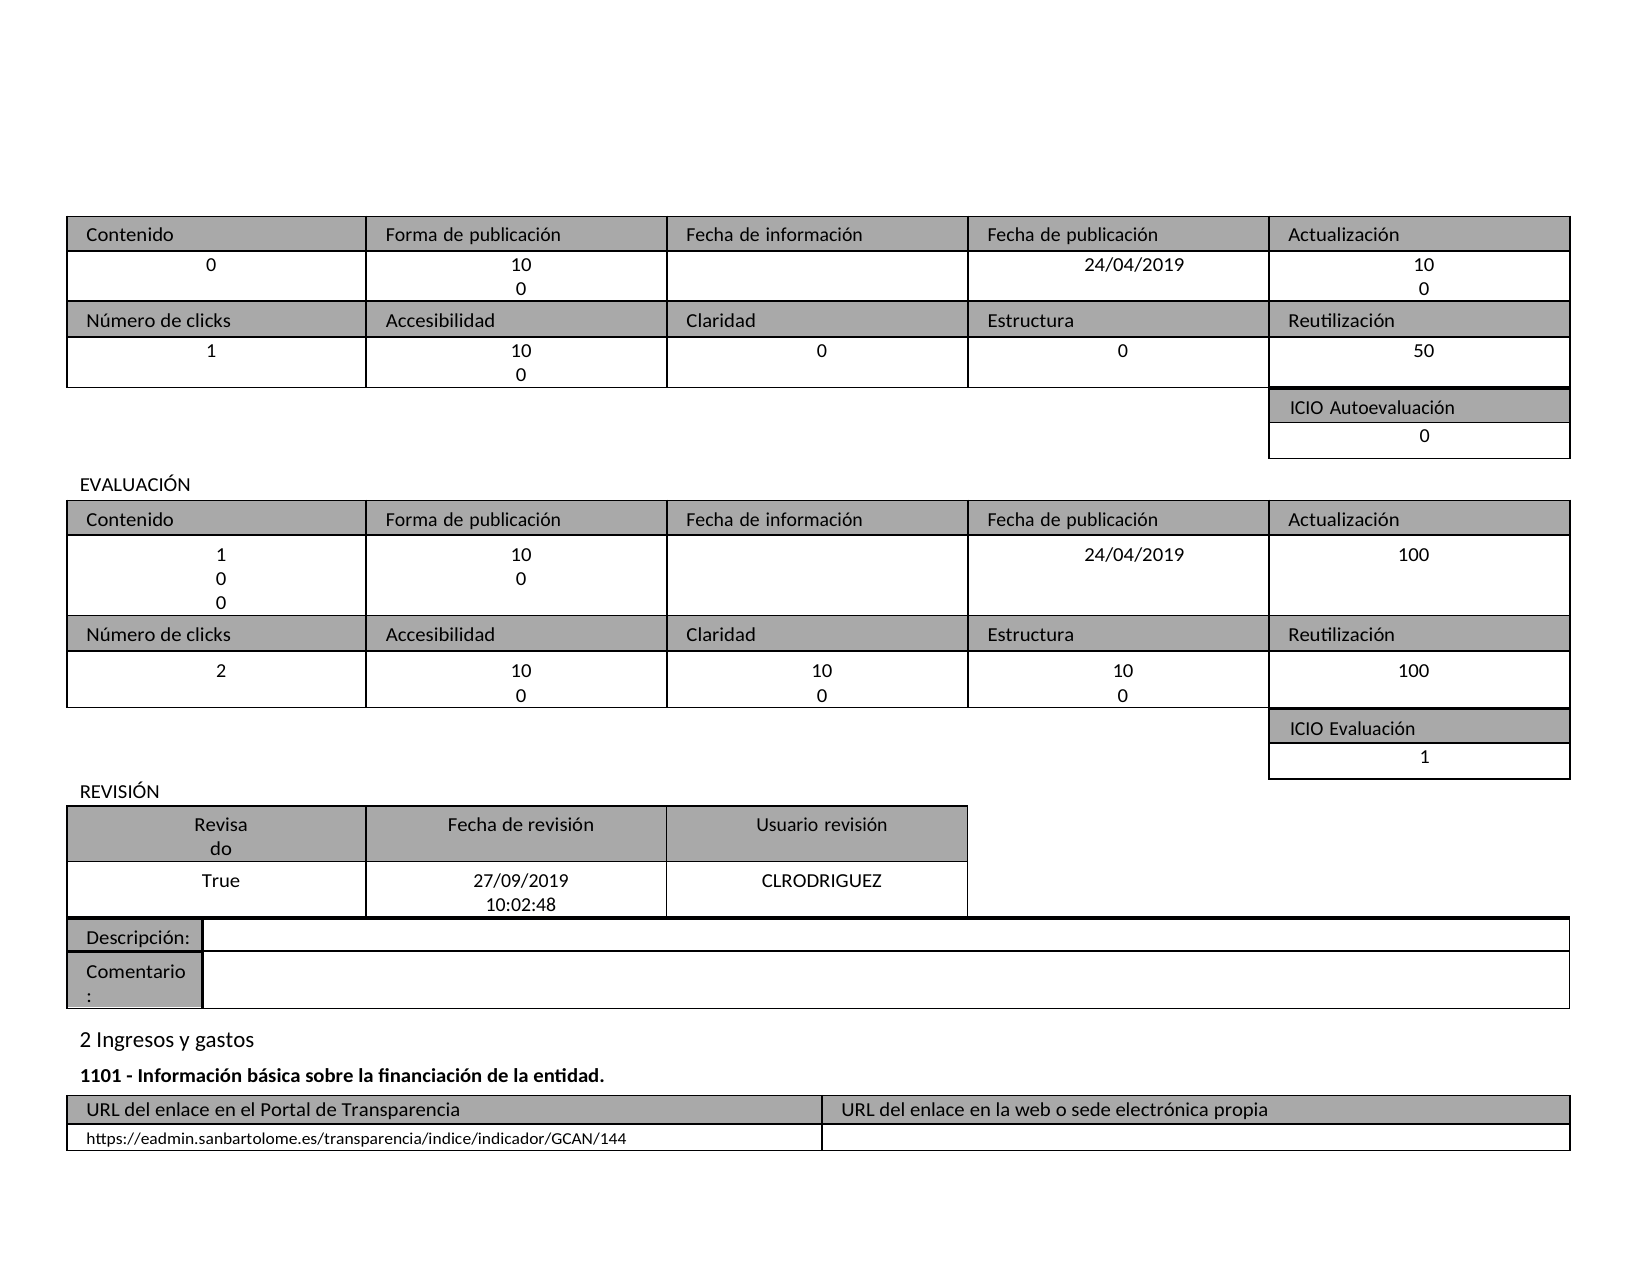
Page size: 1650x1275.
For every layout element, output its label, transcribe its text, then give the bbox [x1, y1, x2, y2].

table_cell Claridad [668, 302, 967, 336]
table_cell CLRODRIGUEZ [667, 862, 967, 916]
table_cell https://eadmin.sanbartolome.es/transparencia/indice/indicador/GCAN/144 [68, 1125, 821, 1150]
table_header Fecha de información [668, 501, 967, 534]
table_header Revisado [68, 807, 365, 861]
table_header Fecha de información [668, 217, 967, 250]
table_header URL del enlace en el Portal de Transparencia [68, 1096, 821, 1123]
table_cell 50 [1270, 338, 1569, 386]
table_cell [67, 708, 1268, 778]
table_cell 0 [668, 338, 967, 386]
table_cell 0 [1270, 423, 1569, 457]
table_cell 100 [367, 536, 666, 614]
table_cell 1 [68, 338, 365, 386]
table_cell 100 [367, 338, 666, 386]
table_cell 24/04/2019 [969, 252, 1268, 300]
table_header Forma de publicación [367, 217, 666, 250]
table_header Actualización [1270, 217, 1569, 250]
table_cell Accesibilidad [367, 302, 666, 336]
text 1101 - Información básica sobre la financiación de la entidad. [79, 1063, 1594, 1087]
table_cell [67, 388, 1268, 457]
table_cell 2 [68, 652, 365, 707]
table_cell Claridad [668, 616, 967, 650]
table_header Contenido [68, 217, 365, 250]
table_cell ICIO Autoevaluación [1270, 390, 1569, 422]
table_header Usuario revisión [667, 807, 967, 861]
table_cell Accesibilidad [367, 616, 666, 650]
table_cell Reutilización [1270, 302, 1569, 336]
table_cell 100 [1270, 652, 1569, 707]
table_cell Estructura [969, 616, 1268, 650]
table_cell 100 [367, 652, 666, 707]
table_cell Número de clicks [68, 616, 365, 650]
table_cell [823, 1125, 1569, 1150]
table_header Actualización [1270, 501, 1569, 534]
table_cell Comentario: [68, 953, 201, 1007]
table_cell 24/04/2019 [969, 536, 1268, 614]
table_cell [668, 252, 967, 300]
table_header [968, 805, 1569, 916]
table_cell Reutilización [1270, 616, 1569, 650]
text EVALUACIÓN [79, 472, 1594, 496]
table_cell 1 [1270, 744, 1569, 778]
text REVISIÓN [79, 779, 1594, 804]
table_cell 27/09/2019 10:02:48 [367, 862, 666, 916]
table_cell 100 [969, 652, 1268, 707]
table_cell 100 [1270, 252, 1569, 300]
table_header Forma de publicación [367, 501, 666, 534]
table_cell ICIO Evaluación [1270, 710, 1569, 742]
table_cell Descripción: [68, 920, 201, 950]
table_cell Estructura [969, 302, 1268, 336]
table_cell True [68, 862, 365, 916]
table_header Contenido [68, 501, 365, 534]
table_header URL del enlace en la web o sede electrónica propia [823, 1096, 1569, 1123]
table_header Fecha de publicación [969, 217, 1268, 250]
table_header Fecha de publicación [969, 501, 1268, 534]
table_cell [204, 952, 1569, 1007]
table_cell Número de clicks [68, 302, 365, 336]
table_cell [204, 920, 1569, 950]
table_cell 100 [68, 536, 365, 614]
table_cell 100 [668, 652, 967, 707]
table_cell [668, 536, 967, 614]
table_cell 0 [969, 338, 1268, 386]
subtitle Ingresos y gastos [79, 1025, 1594, 1053]
table_header Fecha de revisión [367, 807, 666, 861]
table_cell 100 [367, 252, 666, 300]
table_cell 0 [68, 252, 365, 300]
table_cell 100 [1270, 536, 1569, 614]
